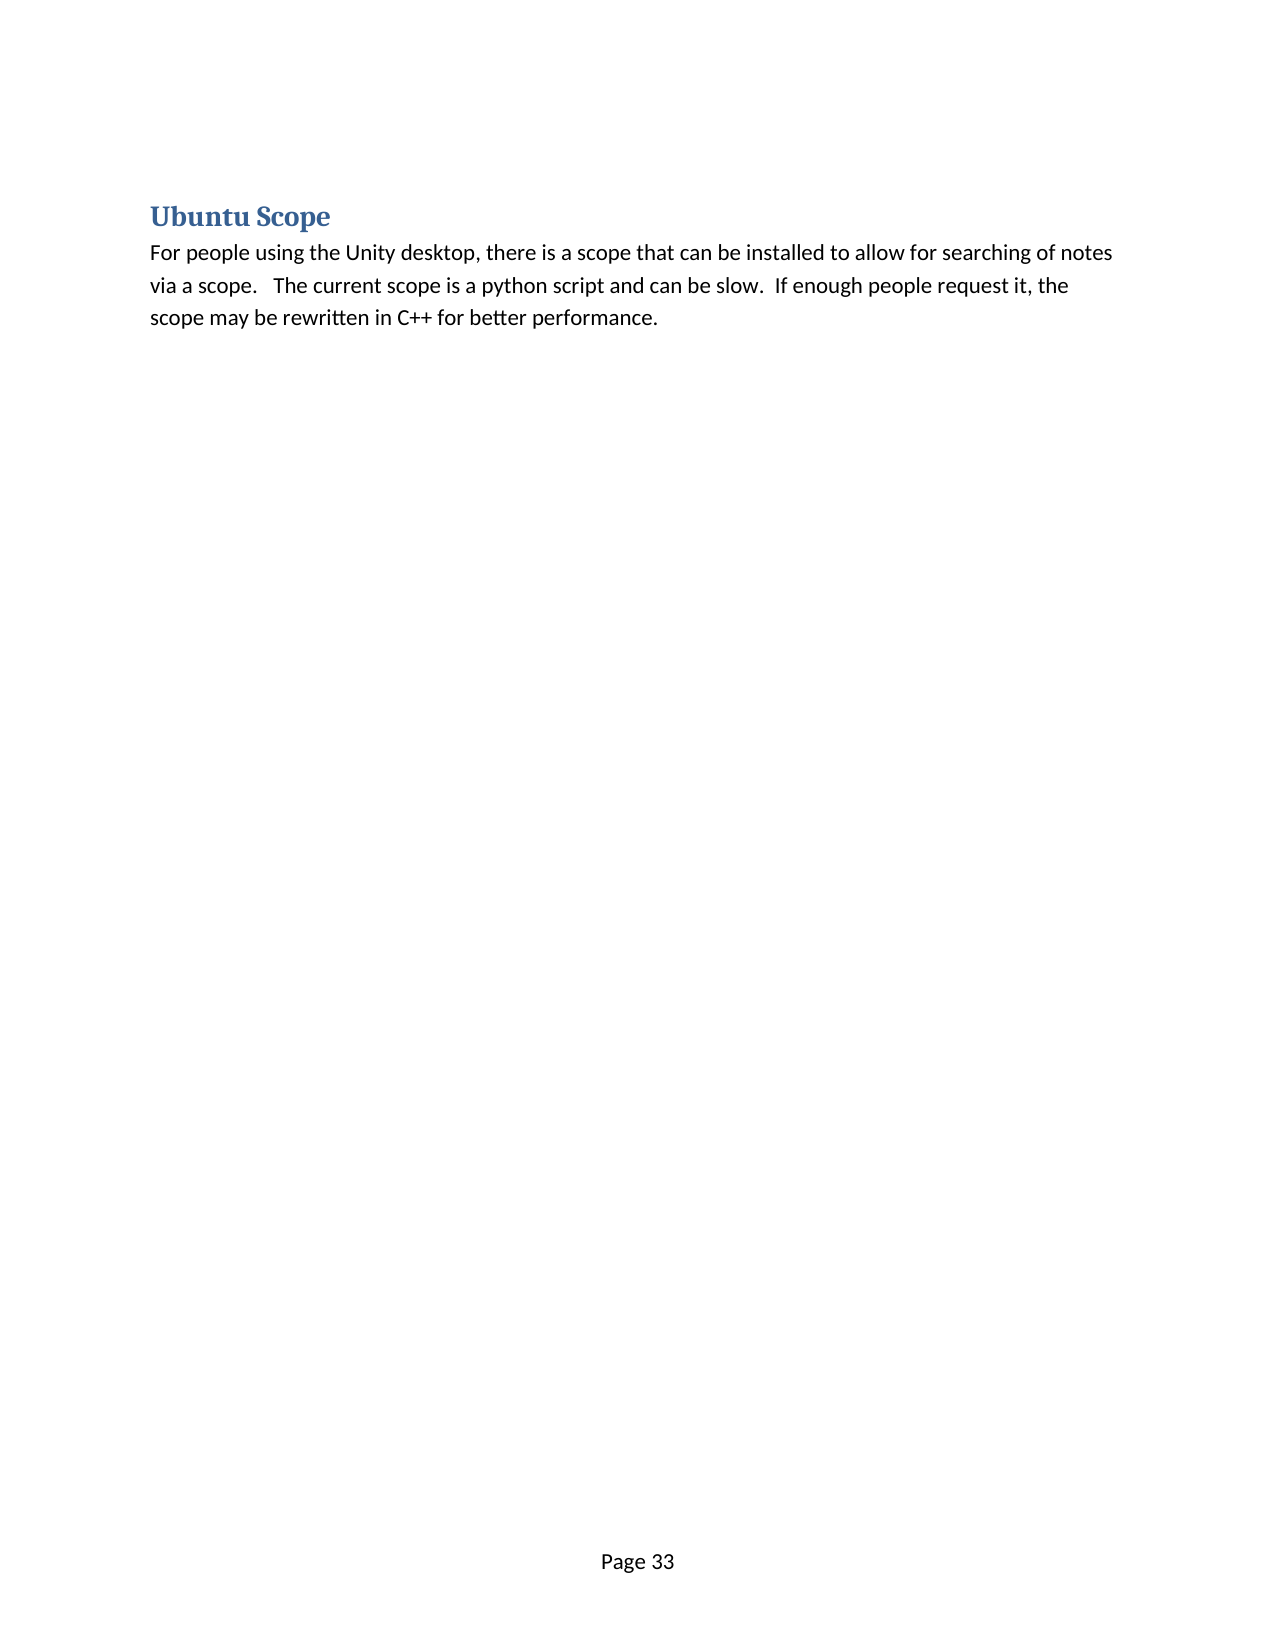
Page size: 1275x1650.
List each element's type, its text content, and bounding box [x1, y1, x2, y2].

text For people using the Unity desktop, there is a scope that can be installed to allow for searching of notes via a scope. The current scope is a python script and can be slow. If enough people request it, the scope may be rewritten in C++ for better performance. [150, 238, 1125, 331]
subtitle Ubuntu Scope [150, 200, 1125, 233]
